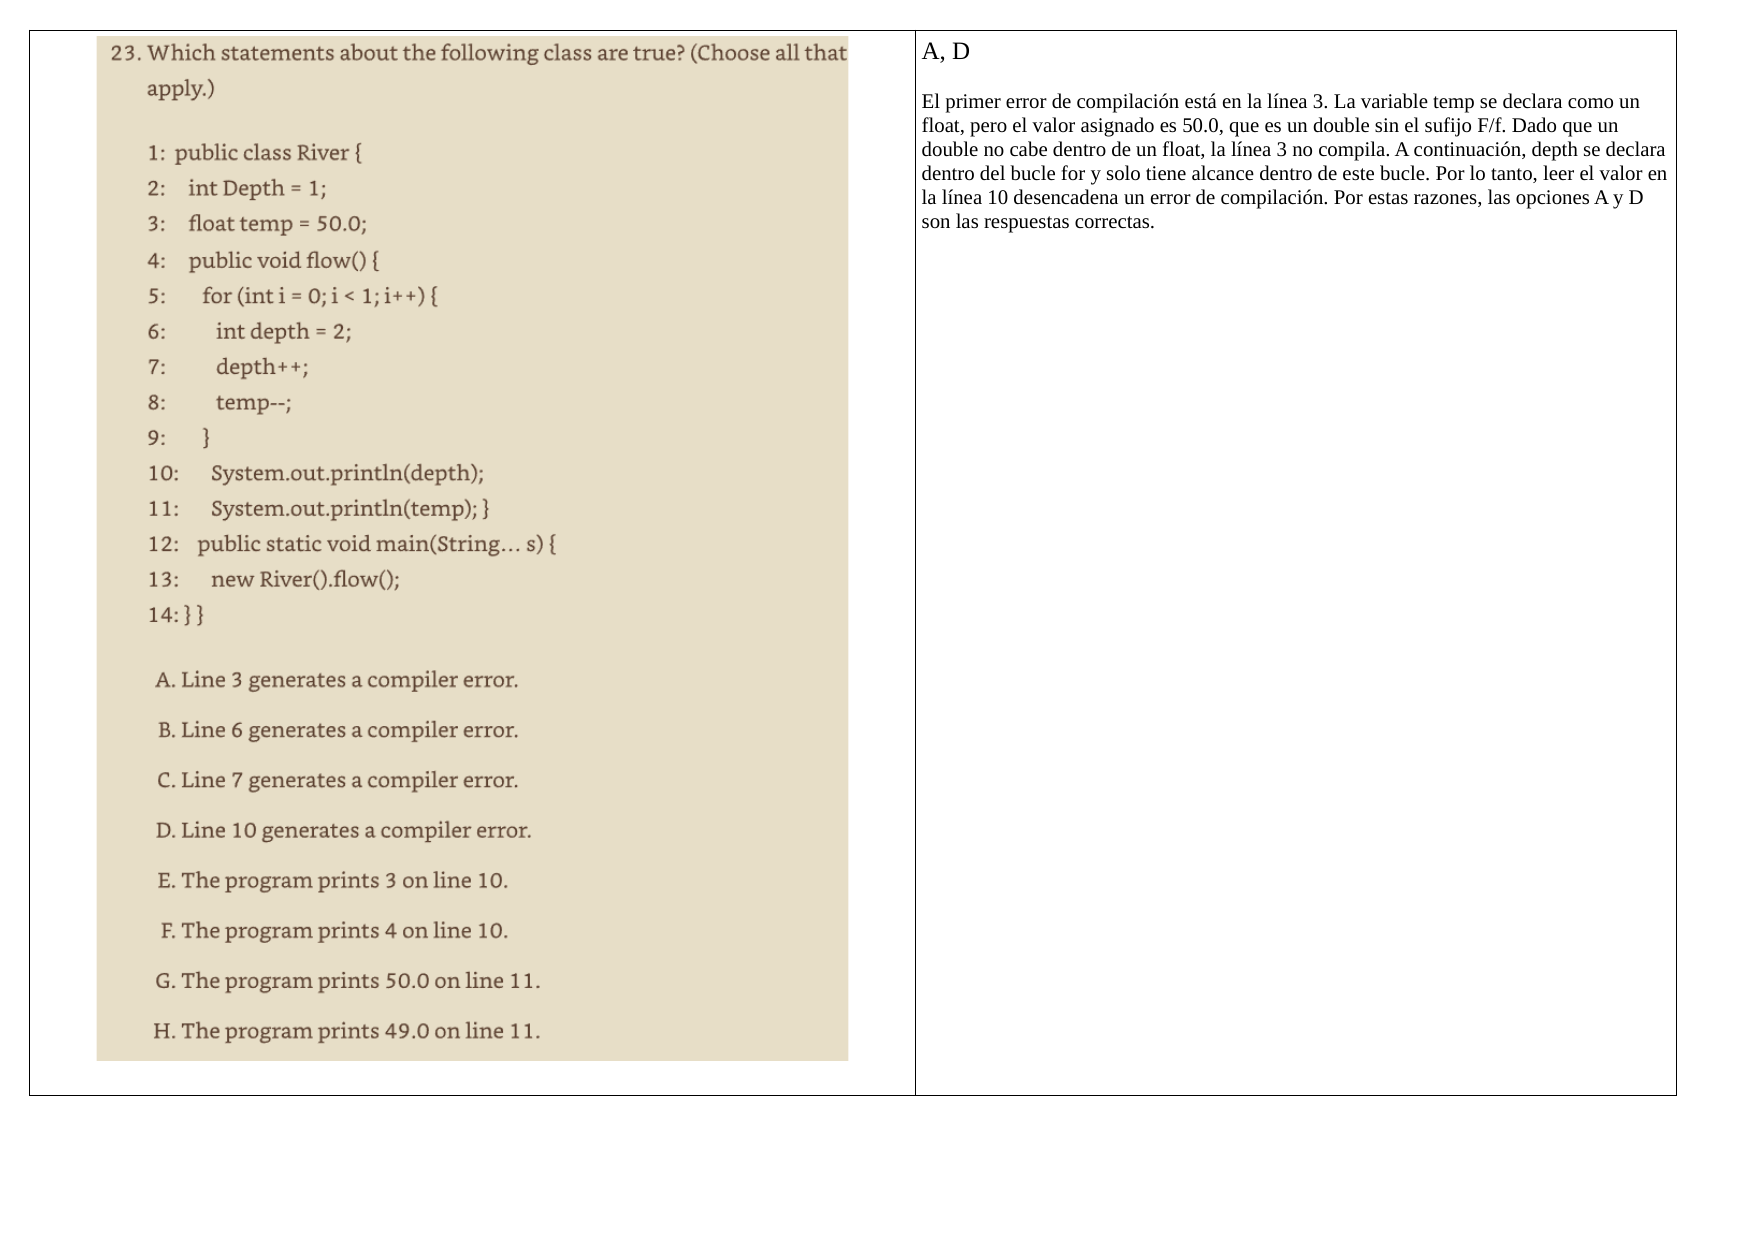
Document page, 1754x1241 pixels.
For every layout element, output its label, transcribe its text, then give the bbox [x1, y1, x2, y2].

table_cell A, D El primer error de compilación está en la línea 3. La variable temp se declara como un float, pero el valor asignado es 50.0, que es un double sin el sufijo F/f. Dado que un double no cabe dentro de un float, la línea 3 no compila. A continuación, depth se declara dentro del bucle for y solo tiene alcance dentro de este bucle. Por lo tanto, leer el valor en la línea 10 desencadena un error de compilación. Por estas razones, las opciones A y D son las respuestas correctas. [916, 31, 1676, 1095]
picture [96, 36, 849, 1061]
table_cell [30, 31, 915, 1095]
